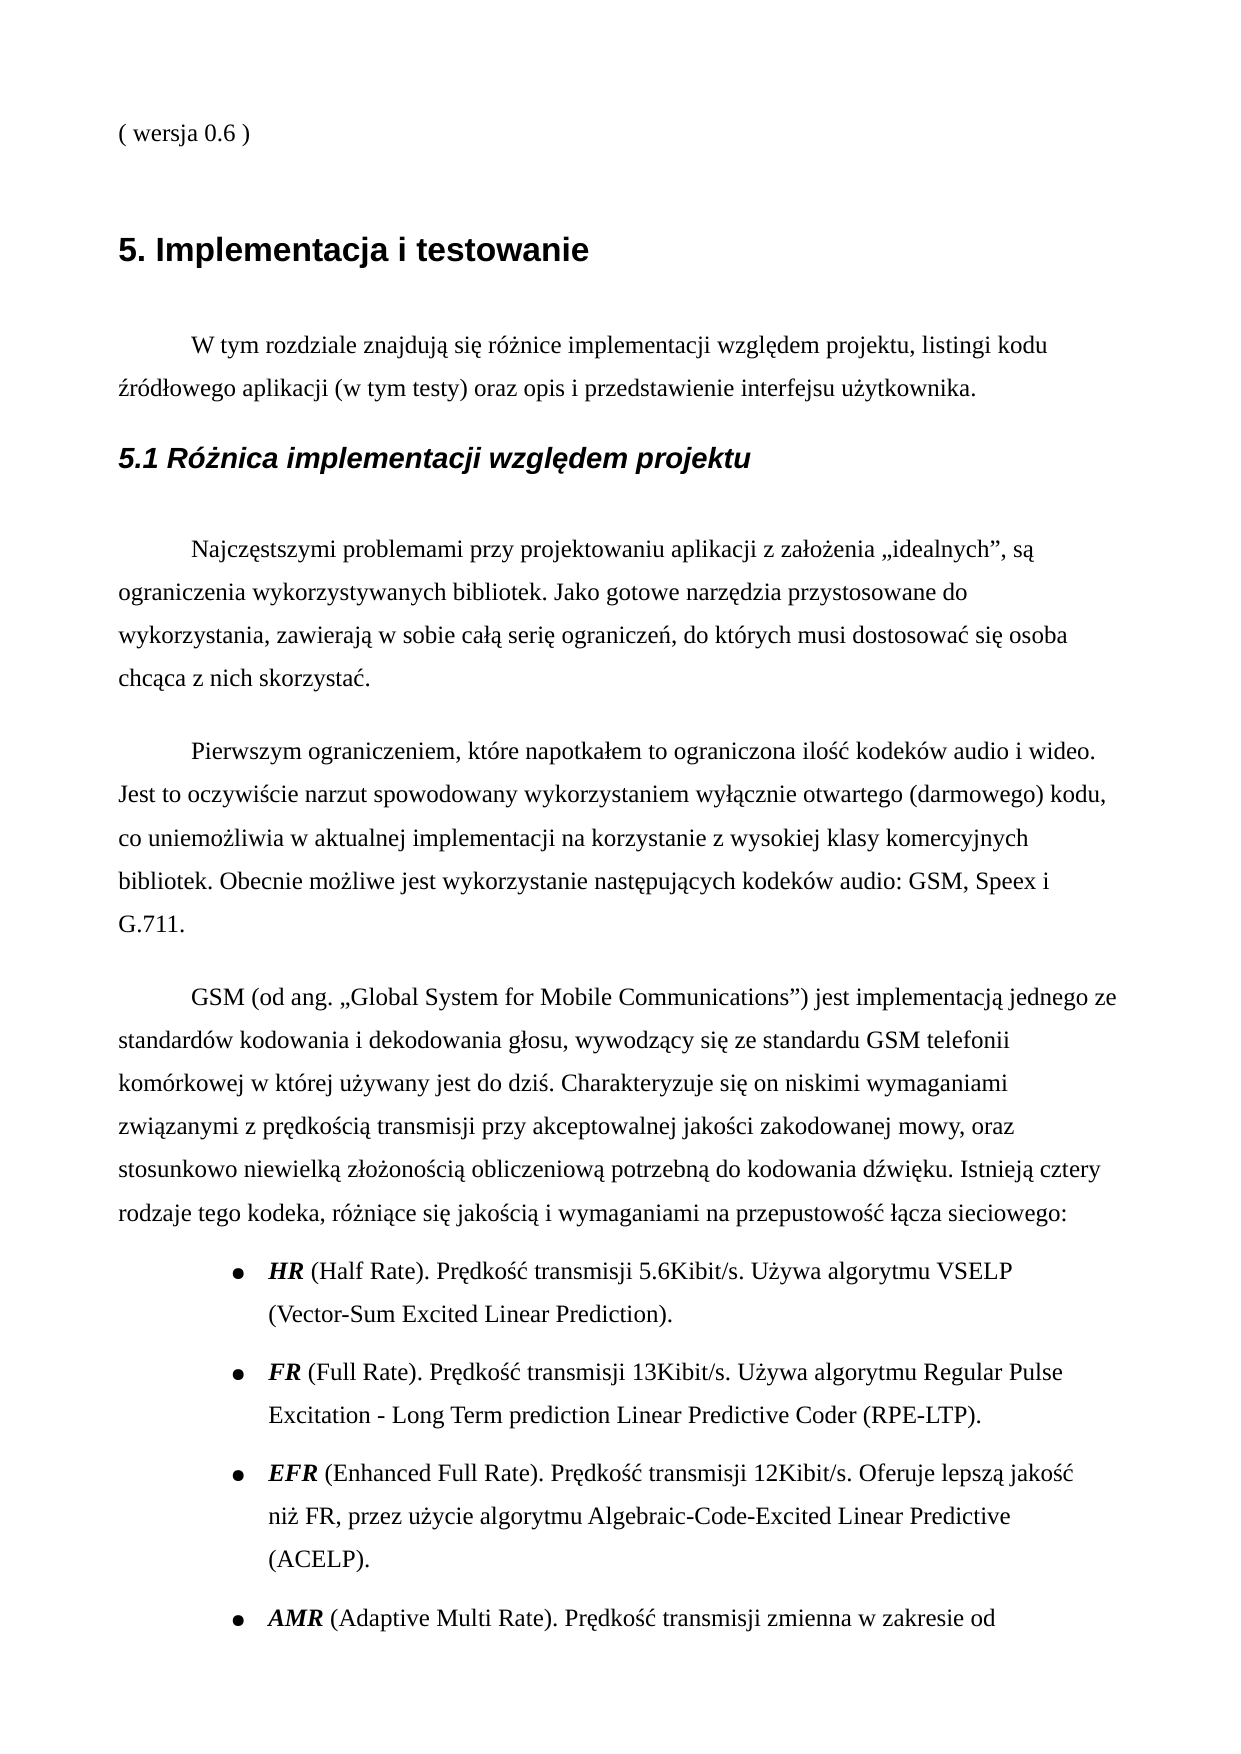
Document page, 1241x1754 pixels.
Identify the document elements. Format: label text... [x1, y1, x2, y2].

text Pierwszym ograniczeniem, które napotkałem to ograniczona ilość kodeków audio i wideo. Jest to oczywiście narzut spowodowany wykorzystaniem wyłącznie otwartego (darmowego) kodu, co uniemożliwia w aktualnej implementacji na korzystanie z wysokiej klasy komercyjnych bibliotek. Obecnie możliwe jest wykorzystanie następujących kodeków audio: GSM, Speex i G.711. [118, 736, 1122, 938]
text GSM (od ang. „Global System for Mobile Communications”) jest implementacją jednego ze standardów kodowania i dekodowania głosu, wywodzący się ze standardu GSM telefonii komórkowej w której używany jest do dziś. Charakteryzuje się on niskimi wymaganiami związanymi z prędkością transmisji przy akceptowalnej jakości zakodowanej mowy, oraz stosunkowo niewielką złożonością obliczeniową potrzebną do kodowania dźwięku. Istnieją cztery rodzaje tego kodeka, różniące się jakością i wymaganiami na przepustowość łącza sieciowego: [118, 982, 1122, 1226]
text ( wersja 0.6 ) [118, 118, 1122, 147]
list AMR (Adaptive Multi Rate). Prędkość transmisji zmienna w zakresie od [231, 1603, 1092, 1631]
subtitle 5. Implementacja i testowanie [118, 229, 1122, 268]
text W tym rozdziale znajdują się różnice implementacji względem projektu, listingi kodu źródłowego aplikacji (w tym testy) oraz opis i przedstawienie interfejsu użytkownika. [118, 330, 1122, 402]
list FR (Full Rate). Prędkość transmisji 13Kibit/s. Używa algorytmu Regular Pulse Excitation - Long Term prediction Linear Predictive Coder (RPE-LTP). [231, 1357, 1092, 1429]
text Najczęstszymi problemami przy projektowaniu aplikacji z założenia „idealnych”, są ograniczenia wykorzystywanych bibliotek. Jako gotowe narzędzia przystosowane do wykorzystania, zawierają w sobie całą serię ograniczeń, do których musi dostosować się osoba chcąca z nich skorzystać. [118, 534, 1122, 692]
subtitle 5.1 Różnica implementacji względem projektu [118, 441, 1122, 474]
list EFR (Enhanced Full Rate). Prędkość transmisji 12Kibit/s. Oferuje lepszą jakość niż FR, przez użycie algorytmu Algebraic-Code-Excited Linear Predictive (ACELP). [231, 1458, 1092, 1573]
list HR (Half Rate). Prędkość transmisji 5.6Kibit/s. Używa algorytmu VSELP (Vector-Sum Excited Linear Prediction). [231, 1256, 1092, 1328]
